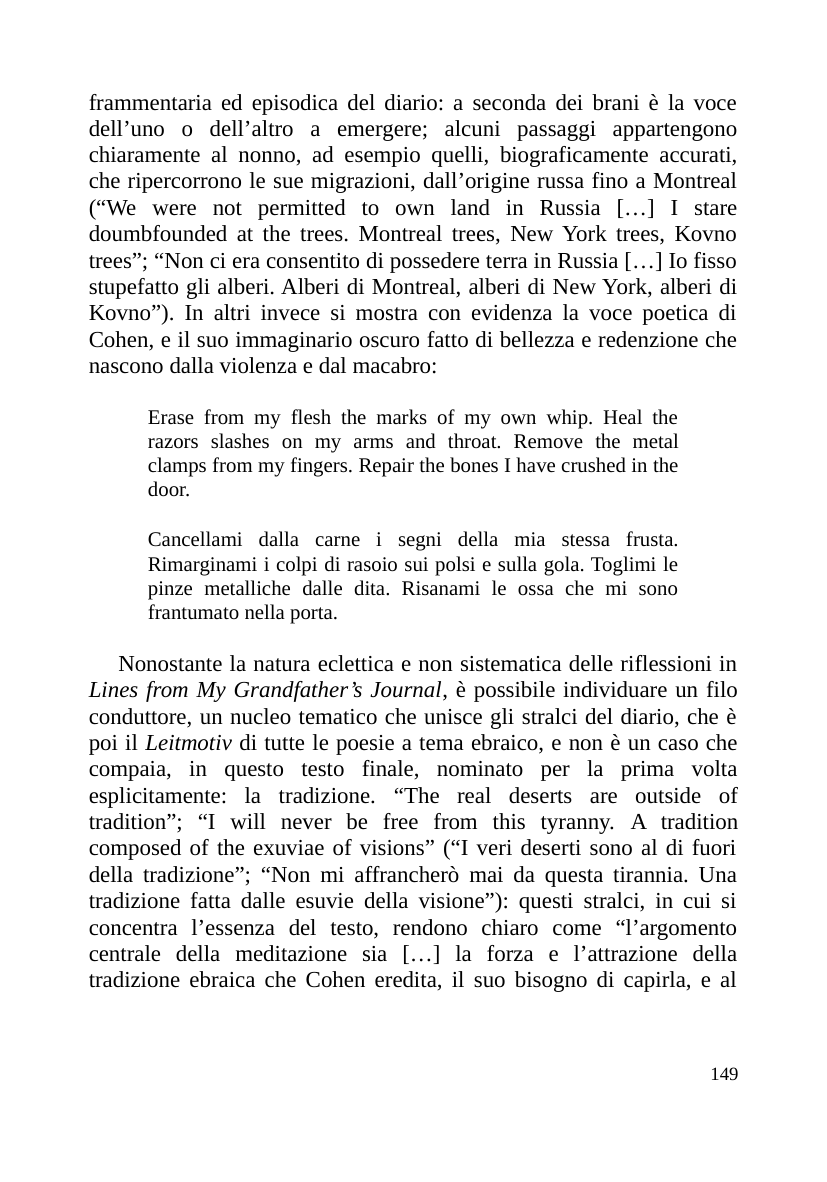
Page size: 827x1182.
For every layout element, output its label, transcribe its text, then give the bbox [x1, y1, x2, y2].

text Nonostante la natura eclettica e non sistematica delle riflessioni in Lines from My Grandfather’s Journal, è possibile individuare un filo conduttore, un nucleo tematico che unisce gli stralci del diario, che è poi il Leitmotiv di tutte le poesie a tema ebraico, e non è un caso che compaia, in questo testo finale, nominato per la prima volta esplicitamente: la tradizione. “The real deserts are outside of tradition”; “I will never be free from this tyranny. A tradition composed of the exuviae of visions” (“I veri deserti sono al di fuori della tradizione”; “Non mi affrancherò mai da questa tirannia. Una tradizione fatta dalle esuvie della visione”): questi stralci, in cui si concentra l’essenza del testo, rendono chiaro come “l’argomento centrale della meditazione sia […] la forza e l’attrazione della tradizione ebraica che Cohen eredita, il suo bisogno di capirla, e al [88, 650, 738, 993]
text Erase from my flesh the marks of my own whip. Heal the razors slashes on my arms and throat. Remove the metal clamps from my fingers. Repair the bones I have crushed in the door. [148, 405, 679, 501]
text Cancellami dalla carne i segni della mia stessa frusta. Rimarginami i colpi di rasoio sui polsi e sulla gola. Toglimi le pinze metalliche dalle dita. Risanami le ossa che mi sono frantumato nella porta. [148, 527, 679, 624]
text frammentaria ed episodica del diario: a seconda dei brani è la voce dell’uno o dell’altro a emergere; alcuni passaggi appartengono chiaramente al nonno, ad esempio quelli, biograficamente accurati, che ripercorrono le sue migrazioni, dall’origine russa fino a Montreal (“We were not permitted to own land in Russia […] I stare doumbfounded at the trees. Montreal trees, New York trees, Kovno trees”; “Non ci era consentito di possedere terra in Russia […] Io fisso stupefatto gli alberi. Alberi di Montreal, alberi di New York, alberi di Kovno”). In altri invece si mostra con evidenza la voce poetica di Cohen, e il suo immaginario oscuro fatto di bellezza e redenzione che nascono dalla violenza e dal macabro: [88, 88, 738, 378]
